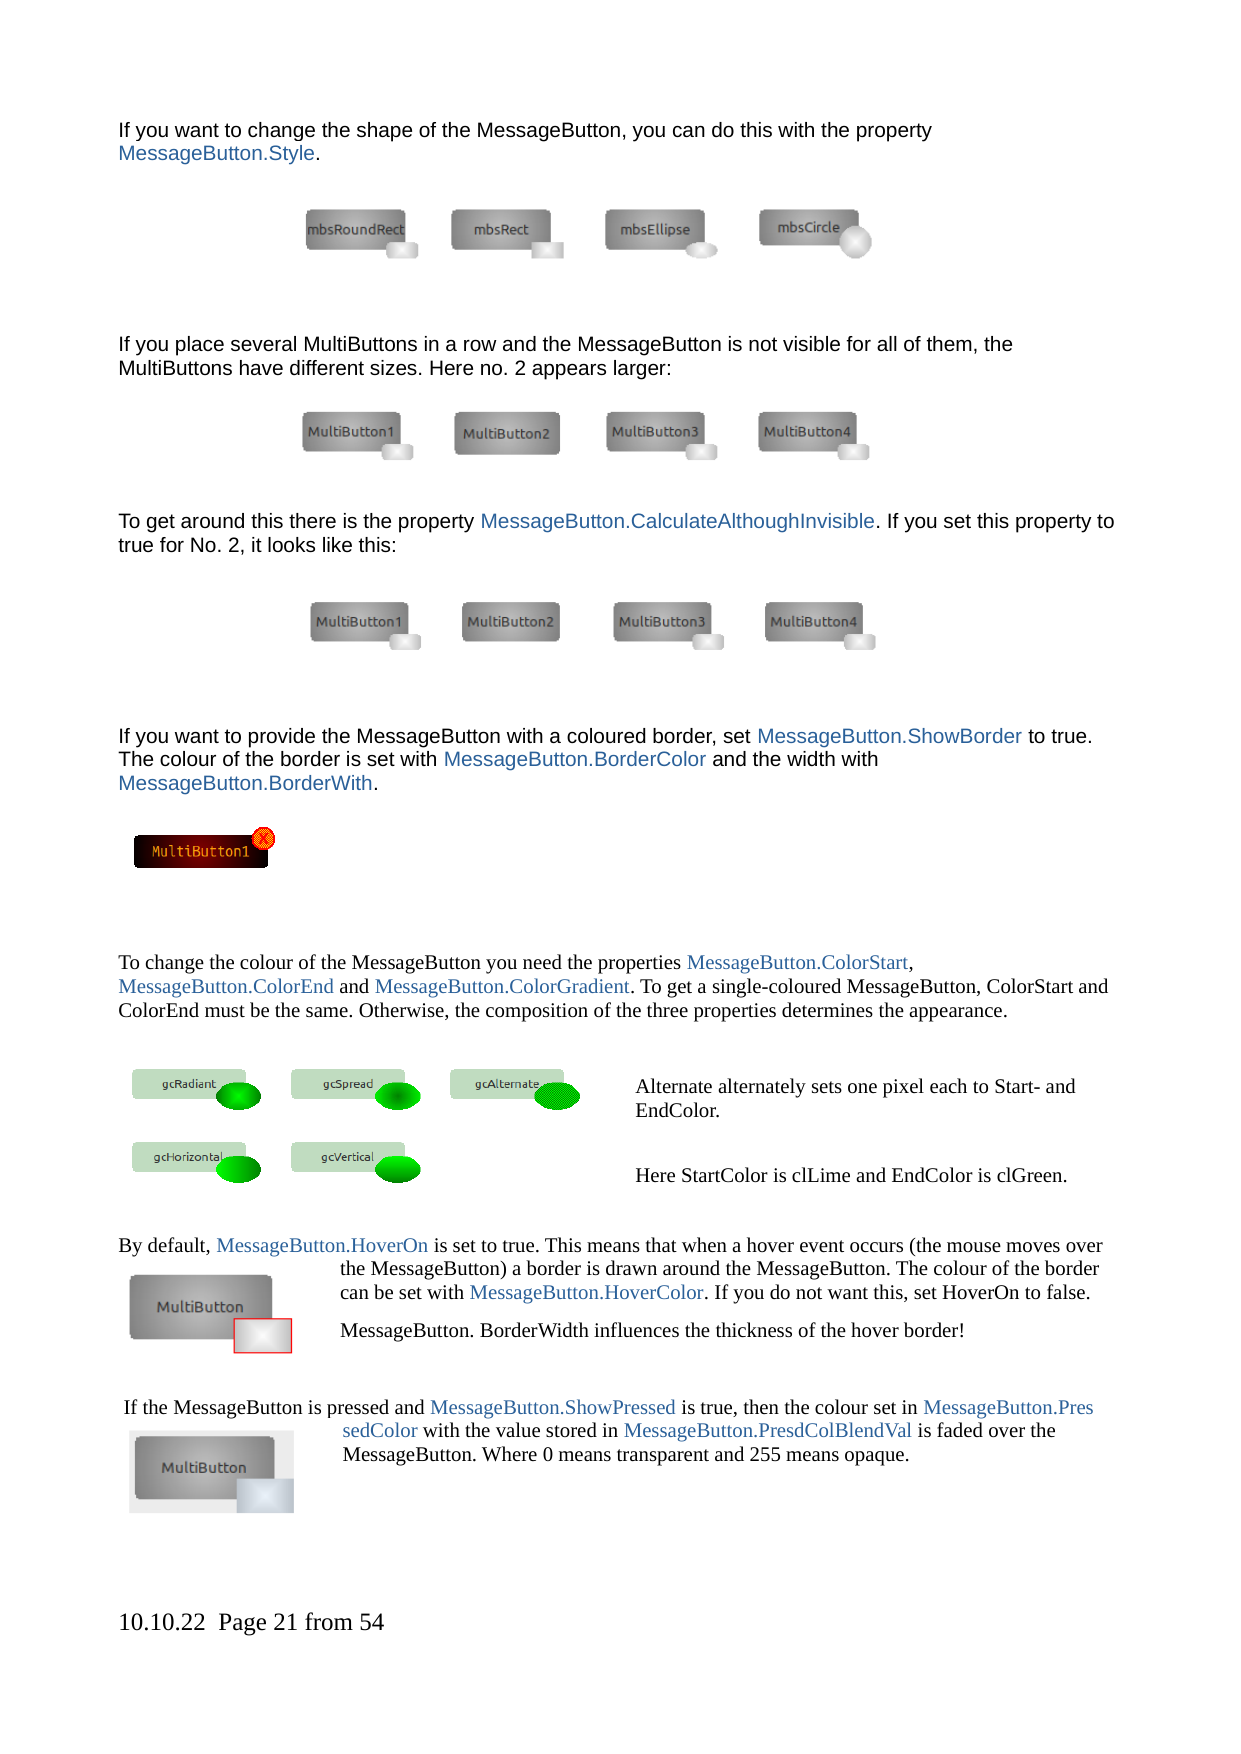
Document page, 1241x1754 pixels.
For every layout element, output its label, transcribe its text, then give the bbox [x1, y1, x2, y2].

text Here StartColor is clLime and EndColor is clGreen. [591, 1169, 1122, 1186]
picture [118, 1262, 305, 1364]
picture [299, 583, 885, 667]
picture [119, 1426, 309, 1520]
picture [293, 398, 882, 474]
text If the MessageButton is pressed and MessageButton.ShowPressed is true, then the colour set in MessageButton.Pres sedColor with the value stored in MessageButton.PresdColBlendVal is faded over the MessageButton. Where 0 means transparent and 255 means opaque. [118, 1395, 1122, 1466]
text If you place several MultiButtons in a row and the MessageButton is not visible for all of them, the MultiButtons have different sizes. Here no. 2 appears larger: [118, 333, 1122, 380]
text If you want to provide the MessageButton with a coloured border, set MessageButton.ShowBorder to true. The colour of the border is set with MessageButton.BorderColor and the width with MessageButton.BorderWith. [118, 724, 1122, 795]
text To change the colour of the MessageButton you need the properties MessageButton.ColorStart, MessageButton.ColorEnd and MessageButton.ColorGradient. To get a single-coloured MessageButton, ColorStart and ColorEnd must be the same. Otherwise, the composition of the three properties determines the appearance. [118, 951, 1122, 1022]
text If you want to change the shape of the MessageButton, you can do this with the property MessageButton.Style. [118, 118, 1122, 165]
text MessageButton. BorderWidth influences the thickness of the hover border! [305, 1319, 1122, 1342]
picture [124, 816, 289, 887]
text To get around this there is the property MessageButton.CalculateAlthoughInvisible. If you set this property to true for No. 2, it looks like this: [118, 509, 1122, 557]
text By default, MessageButton.HoverOn is set to true. This means that when a hover event occurs (the mouse moves over the MessageButton) a border is drawn around the MessageButton. The colour of the border can be set with MessageButton.HoverColor. If you do not want this, set HoverOn to false. [118, 1233, 1122, 1304]
picture [291, 191, 893, 277]
picture [117, 1051, 591, 1199]
text Alternate alternately sets one pixel each to Start- and EndColor. [591, 1074, 1122, 1122]
